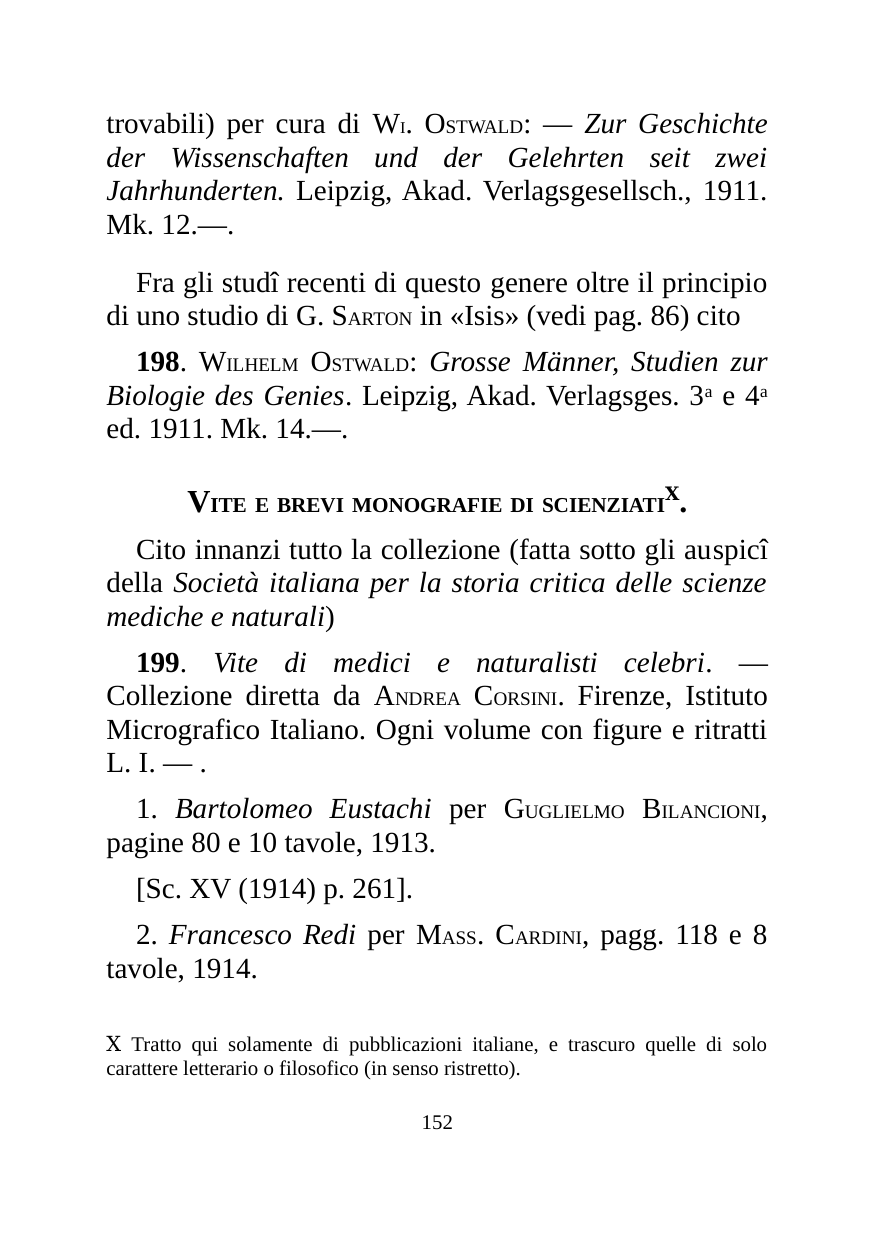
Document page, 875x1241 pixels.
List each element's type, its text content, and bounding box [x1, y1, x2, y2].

text Fra gli studî recenti di questo genere oltre il principio di uno studio di G. Sarton in «Isis» (vedi pag. 86) cito [106, 265, 768, 332]
text trovabili) per cura di Wi. Ostwald: — Zur Geschichte der Wissenschaften und der Gelehrten seit zwei Jahrhunderten. Leipzig, Akad. Verlagsgesellsch., 1911. Mk. 12.—. [106, 106, 768, 240]
text 1. Bartolomeo Eustachi per Guglielmo Bilancioni, pagine 80 e 10 tavole, 1913. [106, 792, 768, 859]
subtitle Vite e brevi monografie di scienziati. [106, 482, 768, 519]
text 198. Wilhelm Ostwald: Grosse Männer, Studien zur Biologie des Genies. Leipzig, Akad. Verlagsges. 3ᵃ e 4ᵃ ed. 1911. Mk. 14.—. [106, 344, 768, 445]
text 2. Francesco Redi per Mass. Cardini, pagg. 118 e 8 tavole, 1914. [106, 917, 768, 984]
text 199. Vite di medici e naturalisti celebri. — Collezione diretta da Andrea Corsini. Firenze, Istituto Micrografico Italiano. Ogni volume con figure e ritratti L. I. — . [106, 645, 768, 779]
text Cito innanzi tutto la collezione (fatta sotto gli auspicî della Società italiana per la storia critica delle scienze mediche e naturali) [106, 532, 768, 632]
text Tratto qui solamente di pubblicazioni italiane, e trascuro quelle di solo carattere letterario o filosofico (in senso ristretto). [106, 1032, 768, 1080]
text [Sc. XV (1914) p. 261]. [106, 871, 768, 905]
